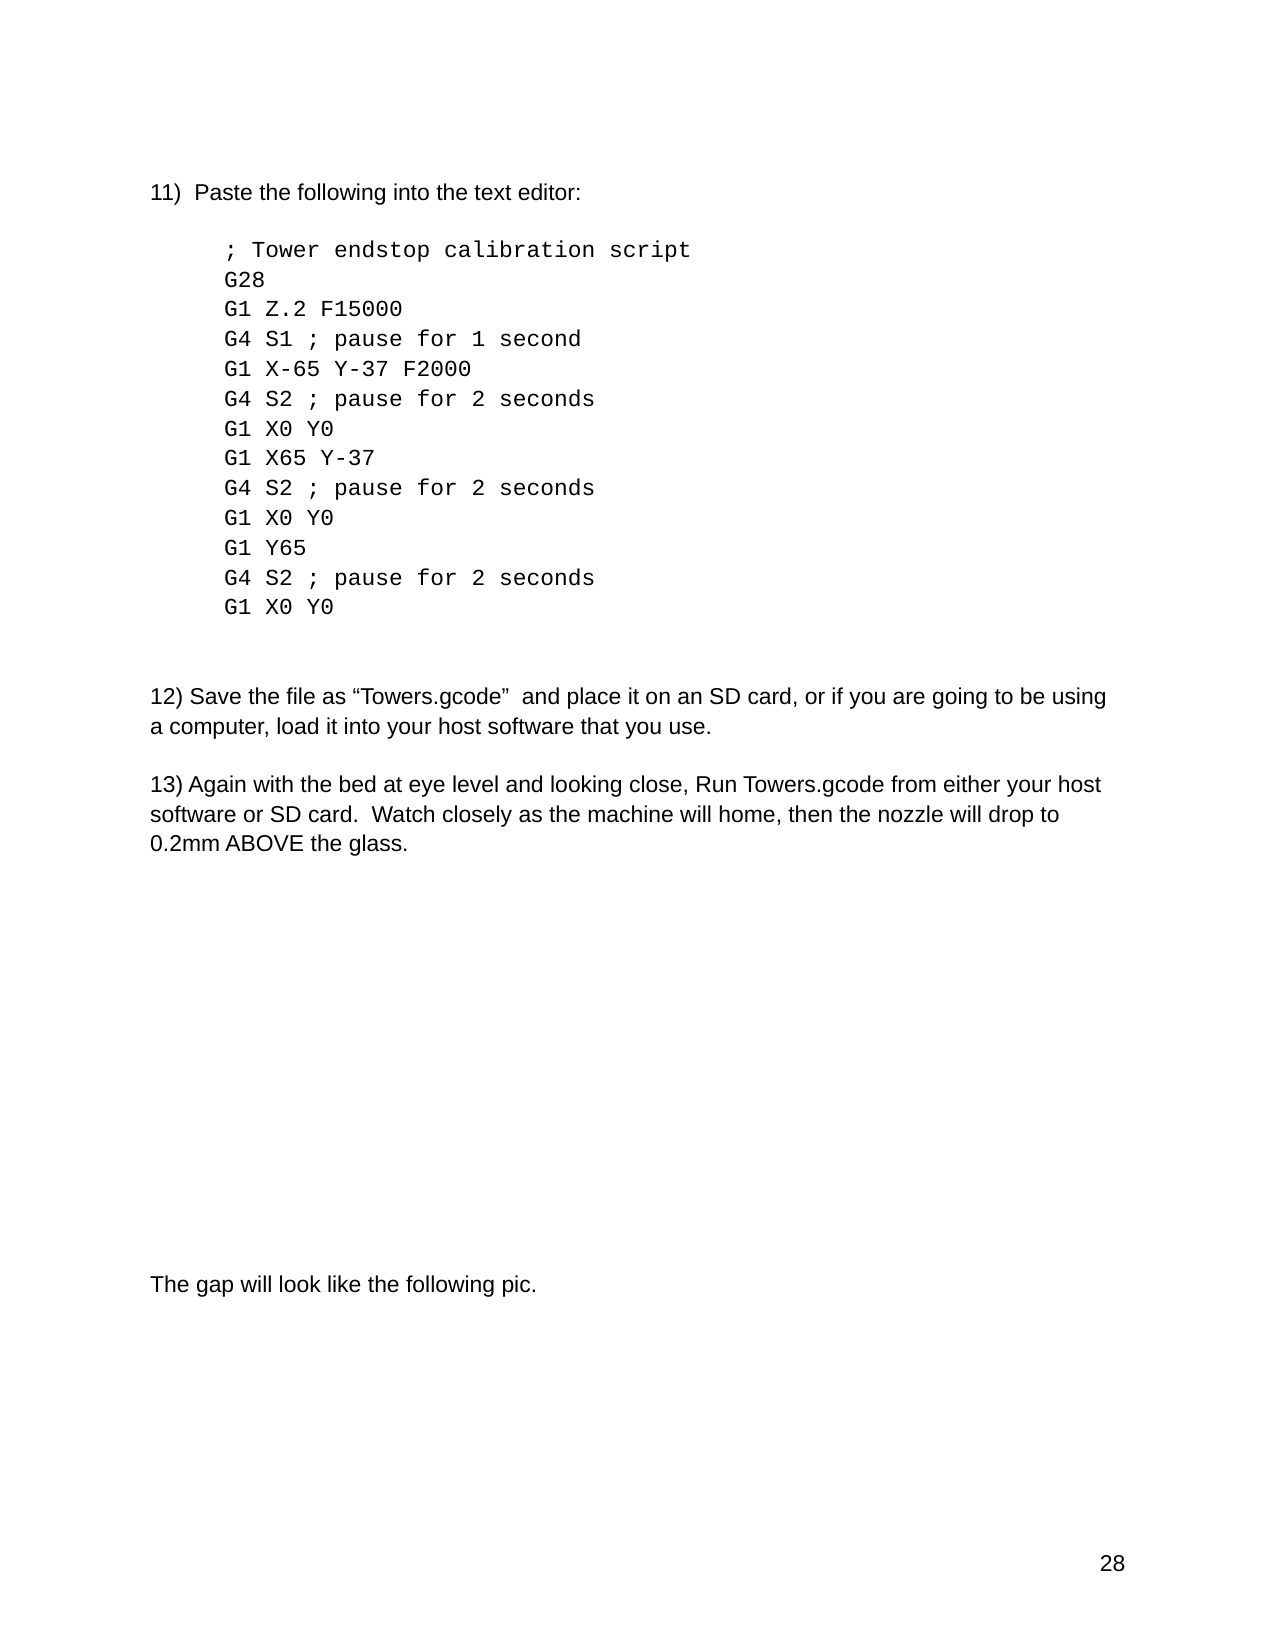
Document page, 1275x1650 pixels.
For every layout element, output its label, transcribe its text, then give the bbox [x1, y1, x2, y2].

text The gap will look like the following pic. [150, 1272, 1125, 1297]
text 11) Paste the following into the text editor: [150, 179, 1125, 205]
text ; Tower endstop calibration script G28 G1 Z.2 F15000 G4 S1 ; pause for 1 second G1 X-65 Y-37 F2000 G4 S2 ; pause for 2 seconds G1 X0 Y0 G1 X65 Y-37 G4 S2 ; pause for 2 seconds G1 X0 Y0 G1 Y65 G4 S2 ; pause for 2 seconds G1 X0 Y0 12) Save the file as “Towers.gcode” and place it on an SD card, or if you are going to be using a computer, load it into your host software that you use. [150, 238, 1125, 739]
text 13) Again with the bed at eye level and looking close, Run Towers.gcode from either your host software or SD card. Watch closely as the machine will home, then the nozzle will drop to 0.2mm ABOVE the glass. [150, 772, 1125, 857]
